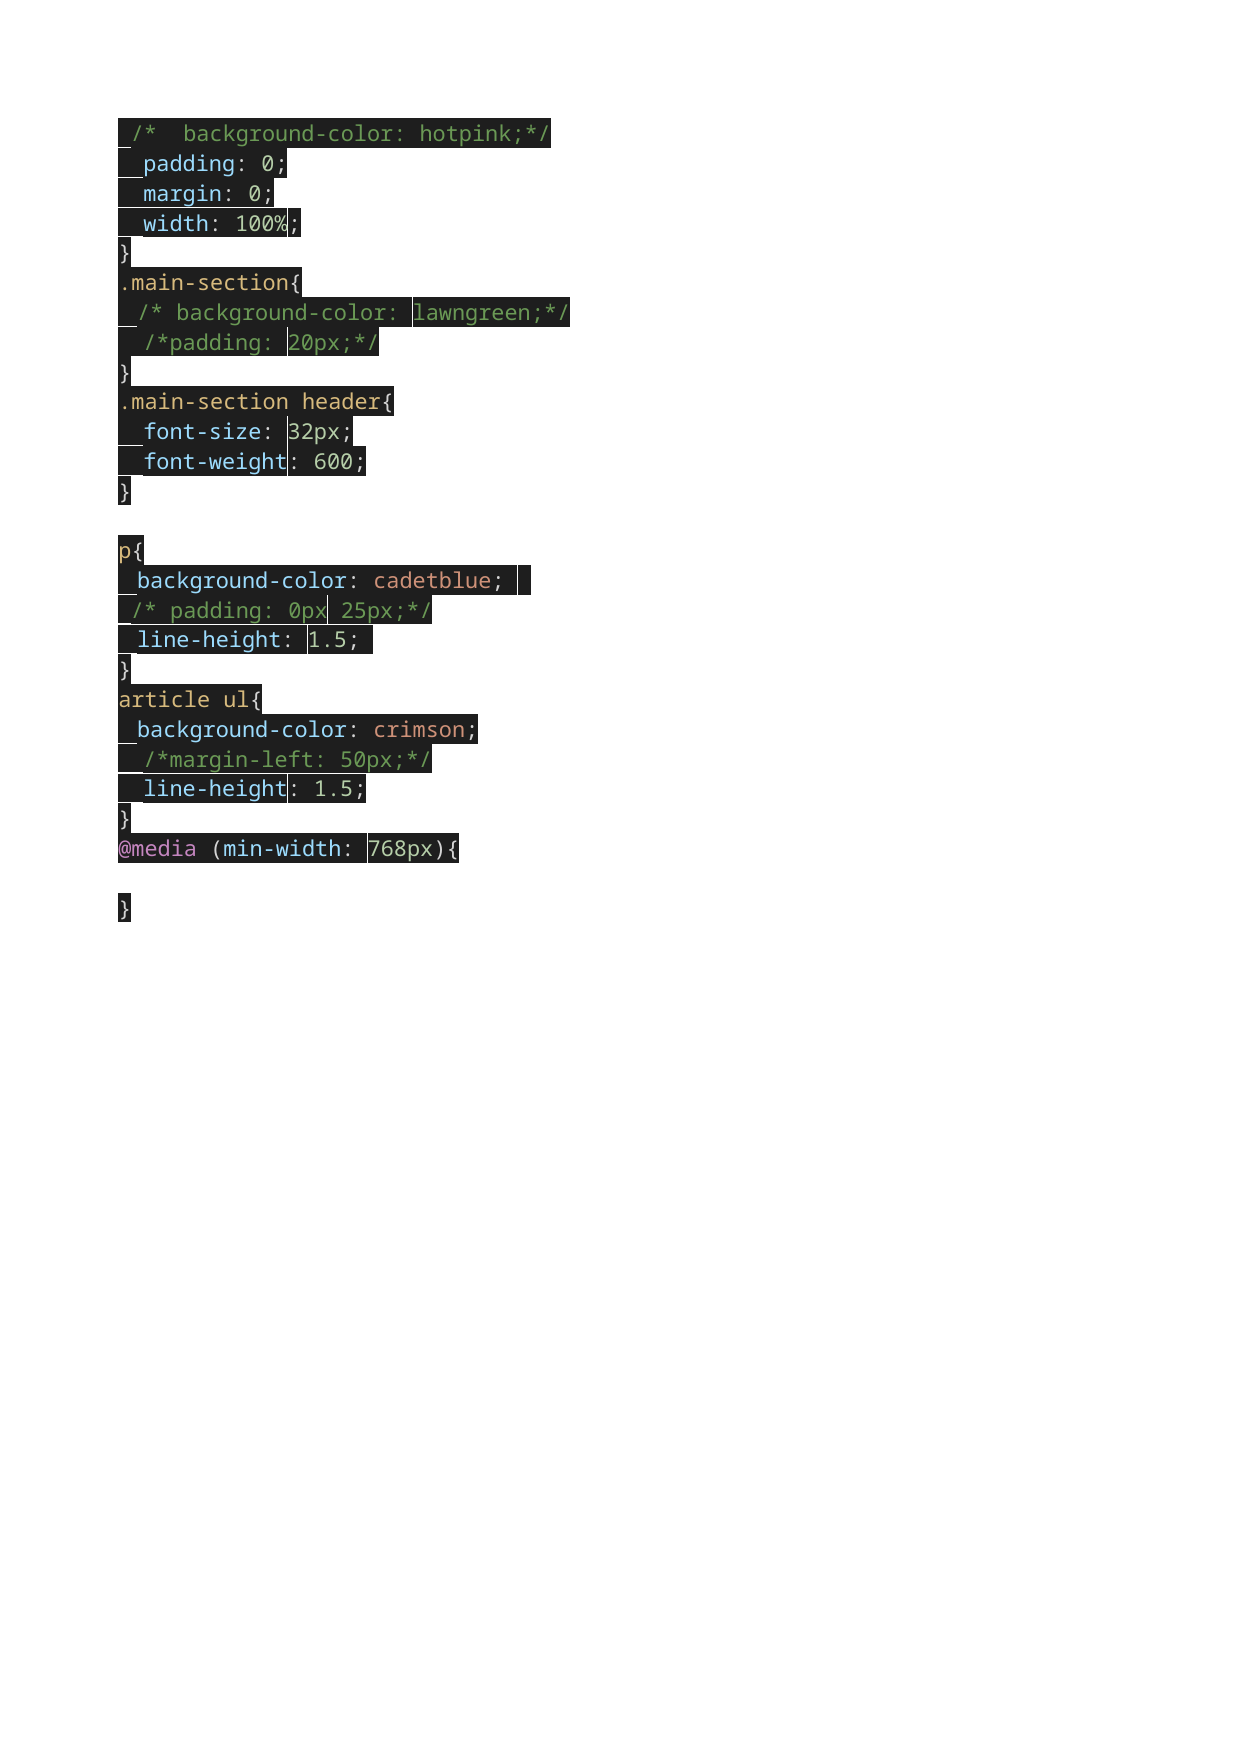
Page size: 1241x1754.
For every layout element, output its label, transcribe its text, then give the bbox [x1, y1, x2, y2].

text padding: 0; [118, 148, 1122, 178]
text background-color: cadetblue; [118, 565, 1122, 595]
text width: 100%; [118, 207, 1122, 237]
text line-height: 1.5; [118, 624, 1122, 654]
text } [118, 237, 1122, 267]
text /*margin-left: 50px;*/ [118, 744, 1122, 773]
text font-weight: 600; [118, 446, 1122, 476]
text } [118, 803, 1122, 833]
text article ul{ [118, 684, 1122, 714]
text font-size: 32px; [118, 416, 1122, 446]
text @media (min-width: 768px){ [118, 833, 1122, 863]
text } [118, 476, 1122, 505]
text } [118, 356, 1122, 386]
text } [118, 654, 1122, 684]
text /* background-color: lawngreen;*/ [118, 297, 1122, 327]
text .main-section header{ [118, 386, 1122, 416]
text .main-section{ [118, 267, 1122, 297]
text /* background-color: hotpink;*/ [118, 118, 1122, 148]
text p{ [118, 535, 1122, 565]
text line-height: 1.5; [118, 773, 1122, 803]
text /* padding: 0px 25px;*/ [118, 595, 1122, 624]
text margin: 0; [118, 178, 1122, 207]
text background-color: crimson; [118, 714, 1122, 744]
text } [118, 892, 1122, 922]
text /*padding: 20px;*/ [118, 327, 1122, 356]
